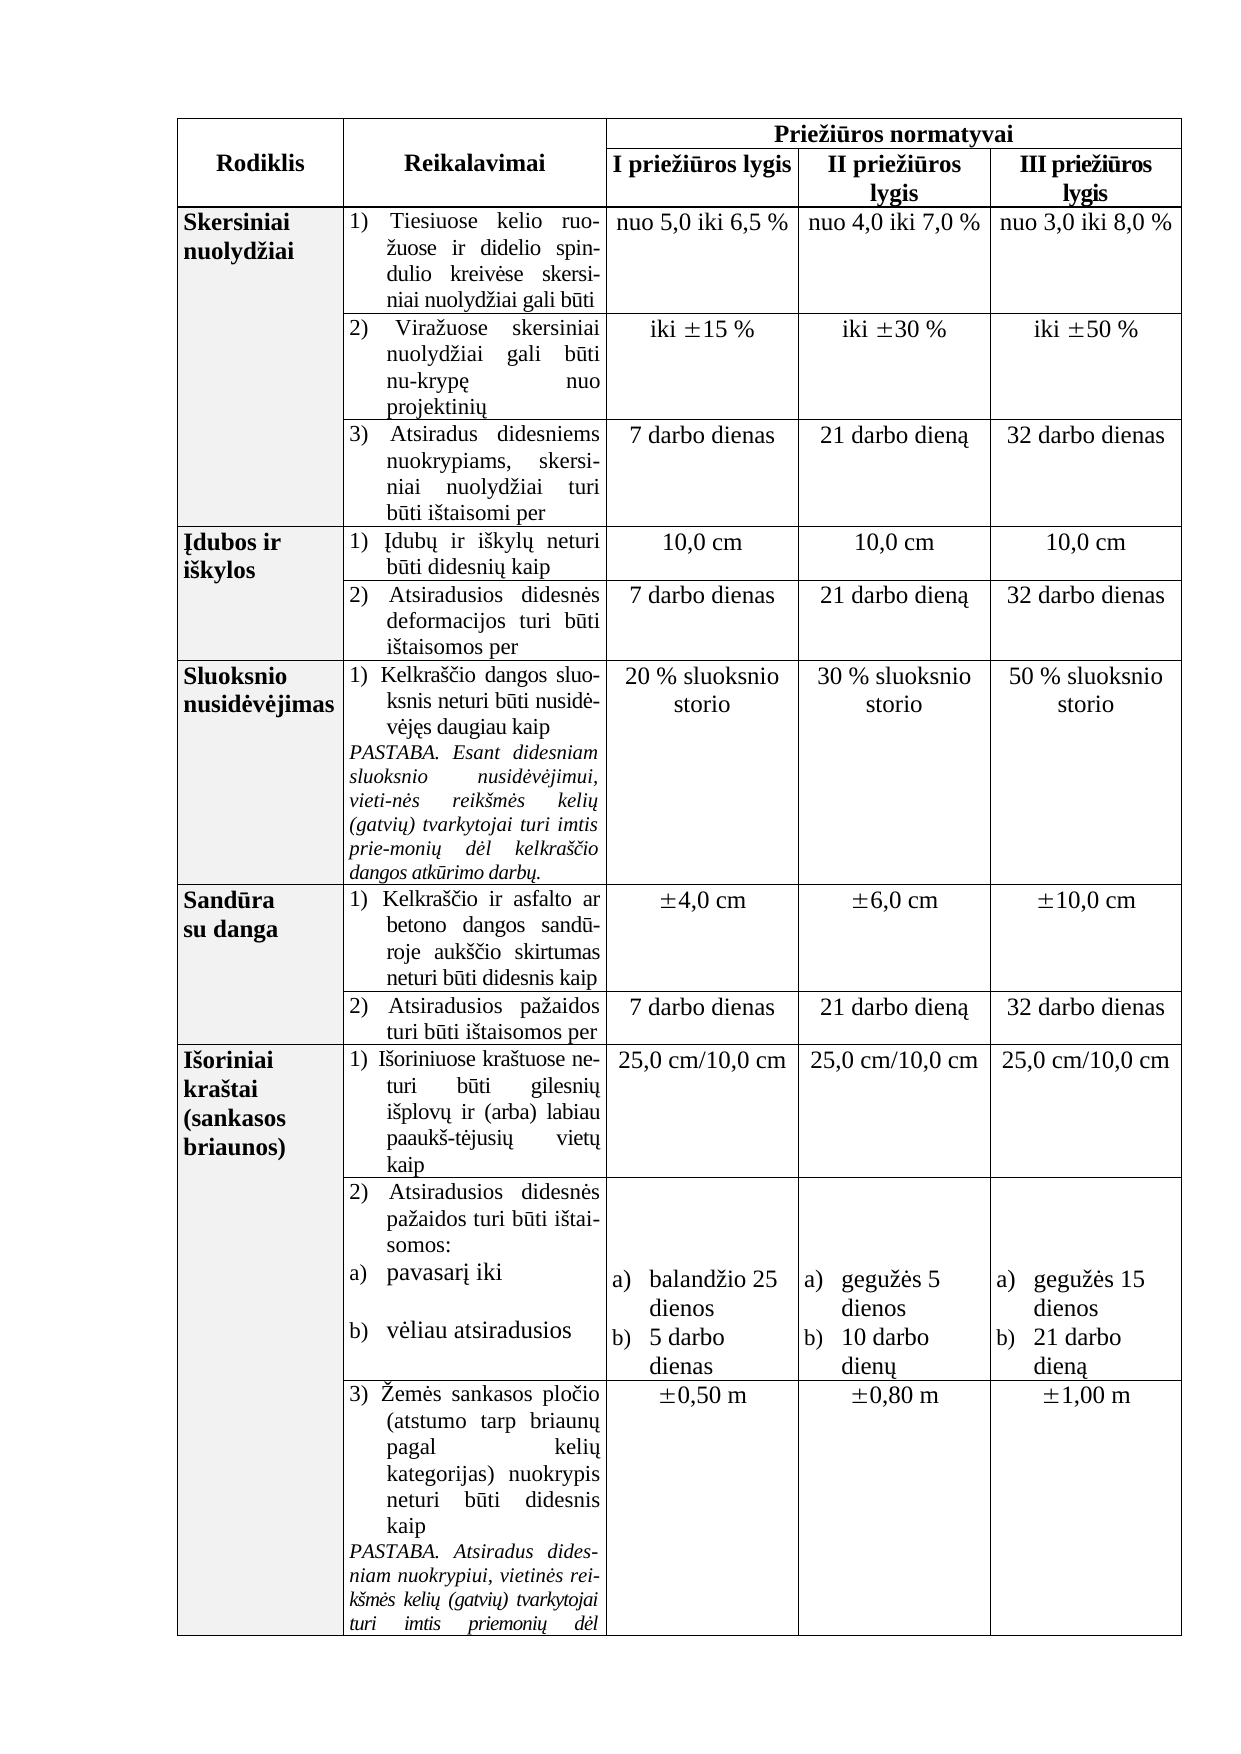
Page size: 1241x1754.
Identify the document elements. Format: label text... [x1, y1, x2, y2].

table_cell 10,0 cm [991, 527, 1181, 579]
table_cell 21 darbo dieną [799, 581, 990, 660]
table_cell a) gegužės 5 dienos b) 10 darbo dienų [799, 1178, 990, 1379]
table_cell 32 darbo dienas [991, 420, 1181, 526]
table_cell 1) Išoriniuose kraštuose ne-turi būti gilesnių išplovų ir (arba) labiau paaukš-tėjusių vietų kaip [344, 1045, 606, 1177]
table_cell 2) Atsiradusios didesnės pažaidos turi būti ištai-somos: a) pavasarį iki b) vėliau atsiradusios [344, 1178, 606, 1379]
table_cell 4,0 cm [607, 885, 798, 991]
table_cell 1) Kelkraščio ir asfalto ar betono dangos sandū-roje aukščio skirtumas neturi būti didesnis kaip [344, 885, 606, 991]
table_header Priežiūros normatyvai [607, 119, 1181, 148]
table_cell I priežiūros lygis [607, 149, 798, 206]
table_cell 0,80 m [799, 1381, 990, 1635]
table_cell III priežiūros lygis [991, 149, 1181, 206]
table_cell 0,50 m [607, 1381, 798, 1635]
table_cell Sandūra su danga [178, 885, 343, 1044]
table_cell 30 % sluoksnio storio [799, 661, 990, 884]
table_cell 6,0 cm [799, 885, 990, 991]
table_cell 21 darbo dieną [799, 992, 990, 1044]
table_cell 1) Kelkraščio dangos sluo-ksnis neturi būti nusidė-vėjęs daugiau kaip PASTABA. Esant didesniam sluoksnio nusidėvėjimui, vieti-nės reikšmės kelių (gatvių) tvarkytojai turi imtis prie-monių dėl kelkraščio dangos atkūrimo darbų. [344, 661, 606, 884]
table_cell 32 darbo dienas [991, 992, 1181, 1044]
table_cell 3) Atsiradus didesniems nuokrypiams, skersi-niai nuolydžiai turi būti ištaisomi per [344, 420, 606, 526]
table_cell 7 darbo dienas [607, 581, 798, 660]
table_cell iki 50 % [991, 314, 1181, 419]
table_cell 1) Įdubų ir iškylų neturi būti didesnių kaip [344, 527, 606, 579]
table_cell 21 darbo dieną [799, 420, 990, 526]
table_cell 2) Atsiradusios didesnės deformacijos turi būti ištaisomos per [344, 581, 606, 660]
table_header Rodiklis [178, 119, 343, 206]
table_cell nuo 3,0 iki 8,0 % [991, 208, 1181, 313]
table_cell iki 15 % [607, 314, 798, 419]
table_cell 3) Žemės sankasos pločio (atstumo tarp briaunų pagal kelių kategorijas) nuokrypis neturi būti didesnis kaip PASTABA. Atsiradus dides-niam nuokrypiui, vietinės rei-kšmės kelių (gatvių) tvarkytojai turi imtis priemonių dėl [344, 1381, 606, 1635]
table_cell 2) Viražuose skersiniai nuolydžiai gali būti nu-krypę nuo projektinių [344, 314, 606, 419]
table_cell 1,00 m [991, 1381, 1181, 1635]
table_header Reikalavimai [344, 119, 606, 206]
table_cell Išoriniai kraštai (sankasos briaunos) [178, 1045, 343, 1635]
table_cell 7 darbo dienas [607, 420, 798, 526]
table_cell 10,0 cm [991, 885, 1181, 991]
table_cell 25,0 cm/10,0 cm [799, 1045, 990, 1177]
table_cell 20 % sluoksnio storio [607, 661, 798, 884]
table_cell 1) Tiesiuose kelio ruo-žuose ir didelio spin-dulio kreivėse skersi-niai nuolydžiai gali būti [344, 208, 606, 313]
table_cell Skersiniai nuolydžiai [178, 208, 343, 526]
table_cell 32 darbo dienas [991, 581, 1181, 660]
table_cell 2) Atsiradusios pažaidos turi būti ištaisomos per [344, 992, 606, 1044]
table_cell 10,0 cm [799, 527, 990, 579]
table_cell II priežiūros lygis [799, 149, 990, 206]
table_cell nuo 5,0 iki 6,5 % [607, 208, 798, 313]
table_cell Įdubos ir iškylos [178, 527, 343, 660]
table_cell 7 darbo dienas [607, 992, 798, 1044]
table_cell 10,0 cm [607, 527, 798, 579]
table_cell Sluoksnio nusidėvėjimas [178, 661, 343, 884]
table_cell 25,0 cm/10,0 cm [991, 1045, 1181, 1177]
table_cell iki 30 % [799, 314, 990, 419]
table_cell 50 % sluoksnio storio [991, 661, 1181, 884]
table_cell 25,0 cm/10,0 cm [607, 1045, 798, 1177]
table_cell a) gegužės 15 dienos b) 21 darbo dieną [991, 1178, 1181, 1379]
table_cell a) balandžio 25 dienos b) 5 darbo dienas [607, 1178, 798, 1379]
table_cell nuo 4,0 iki 7,0 % [799, 208, 990, 313]
